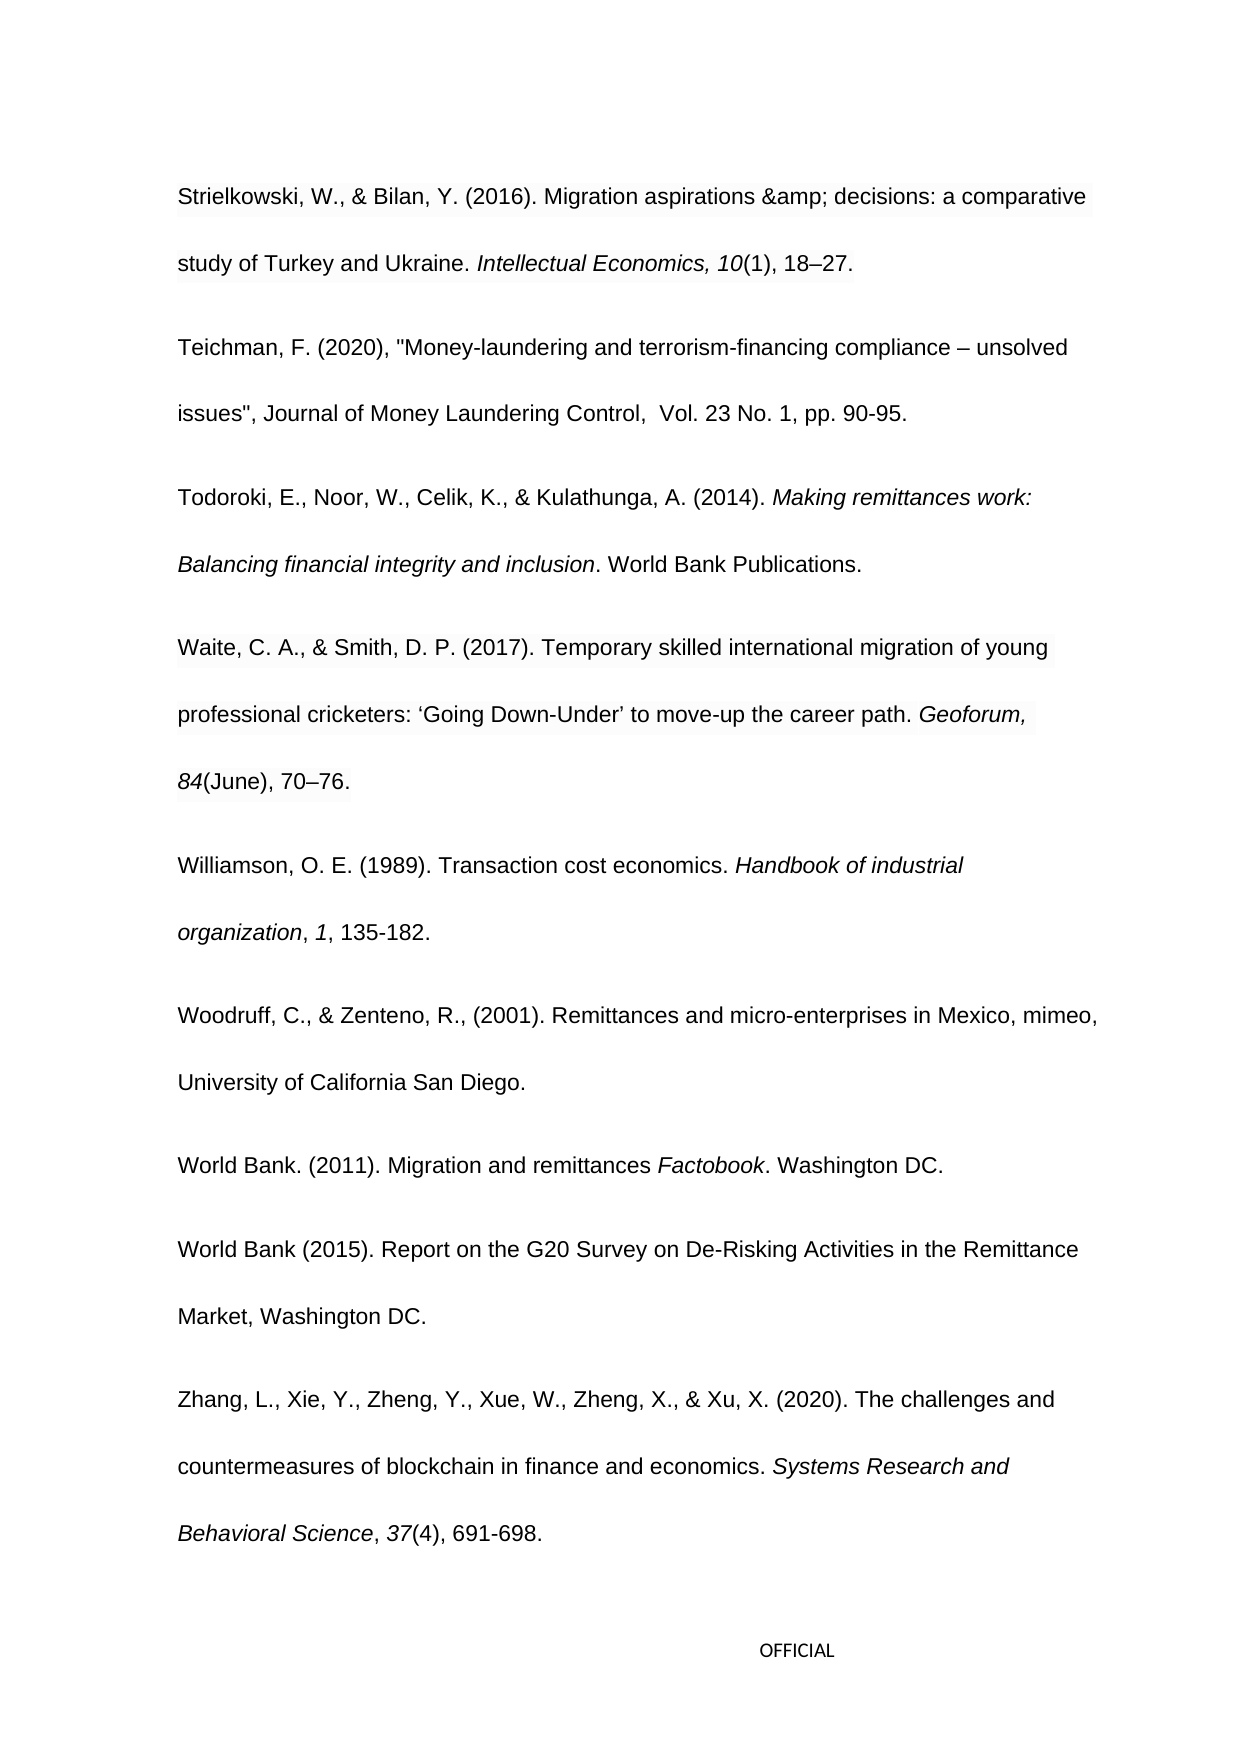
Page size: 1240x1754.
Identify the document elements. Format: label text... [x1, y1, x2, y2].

text Woodruff, C., & Zenteno, R., (2001). Remittances and micro-enterprises in Mexico, mimeo, University of California San Diego. [177, 1002, 1115, 1102]
text Todoroki, E., Noor, W., Celik, K., & Kulathunga, A. (2014). Making remittances work: Balancing financial integrity and inclusion. World Bank Publications. [177, 484, 1115, 584]
text Teichman, F. (2020), "Money-laundering and terrorism-financing compliance – unsolved issues", Journal of Money Laundering Control, Vol. 23 No. 1, pp. 90-95. [177, 333, 1115, 434]
text Strielkowski, W., & Bilan, Y. (2016). Migration aspirations &amp; decisions: a comparative study of Turkey and Ukraine. Intellectual Economics, 10(1), 18–27. [177, 183, 1115, 283]
text World Bank. (2011). Migration and remittances Factobook. Washington DC. [177, 1152, 1115, 1186]
text Waite, C. A., & Smith, D. P. (2017). Temporary skilled international migration of young professional cricketers: ‘Going Down-Under’ to move-up the career path. Geoforum, 84(June), 70–76. [177, 634, 1115, 802]
text Zhang, L., Xie, Y., Zheng, Y., Xue, W., Zheng, X., & Xu, X. (2020). The challenges and countermeasures of blockchain in finance and economics. Systems Research and Behavioral Science, 37(4), 691-698. [177, 1386, 1115, 1554]
text World Bank (2015). Report on the G20 Survey on De-Risking Activities in the Remittance Market, Washington DC. [177, 1236, 1115, 1336]
text Williamson, O. E. (1989). Transaction cost economics. Handbook of industrial organization, 1, 135-182. [177, 852, 1115, 952]
